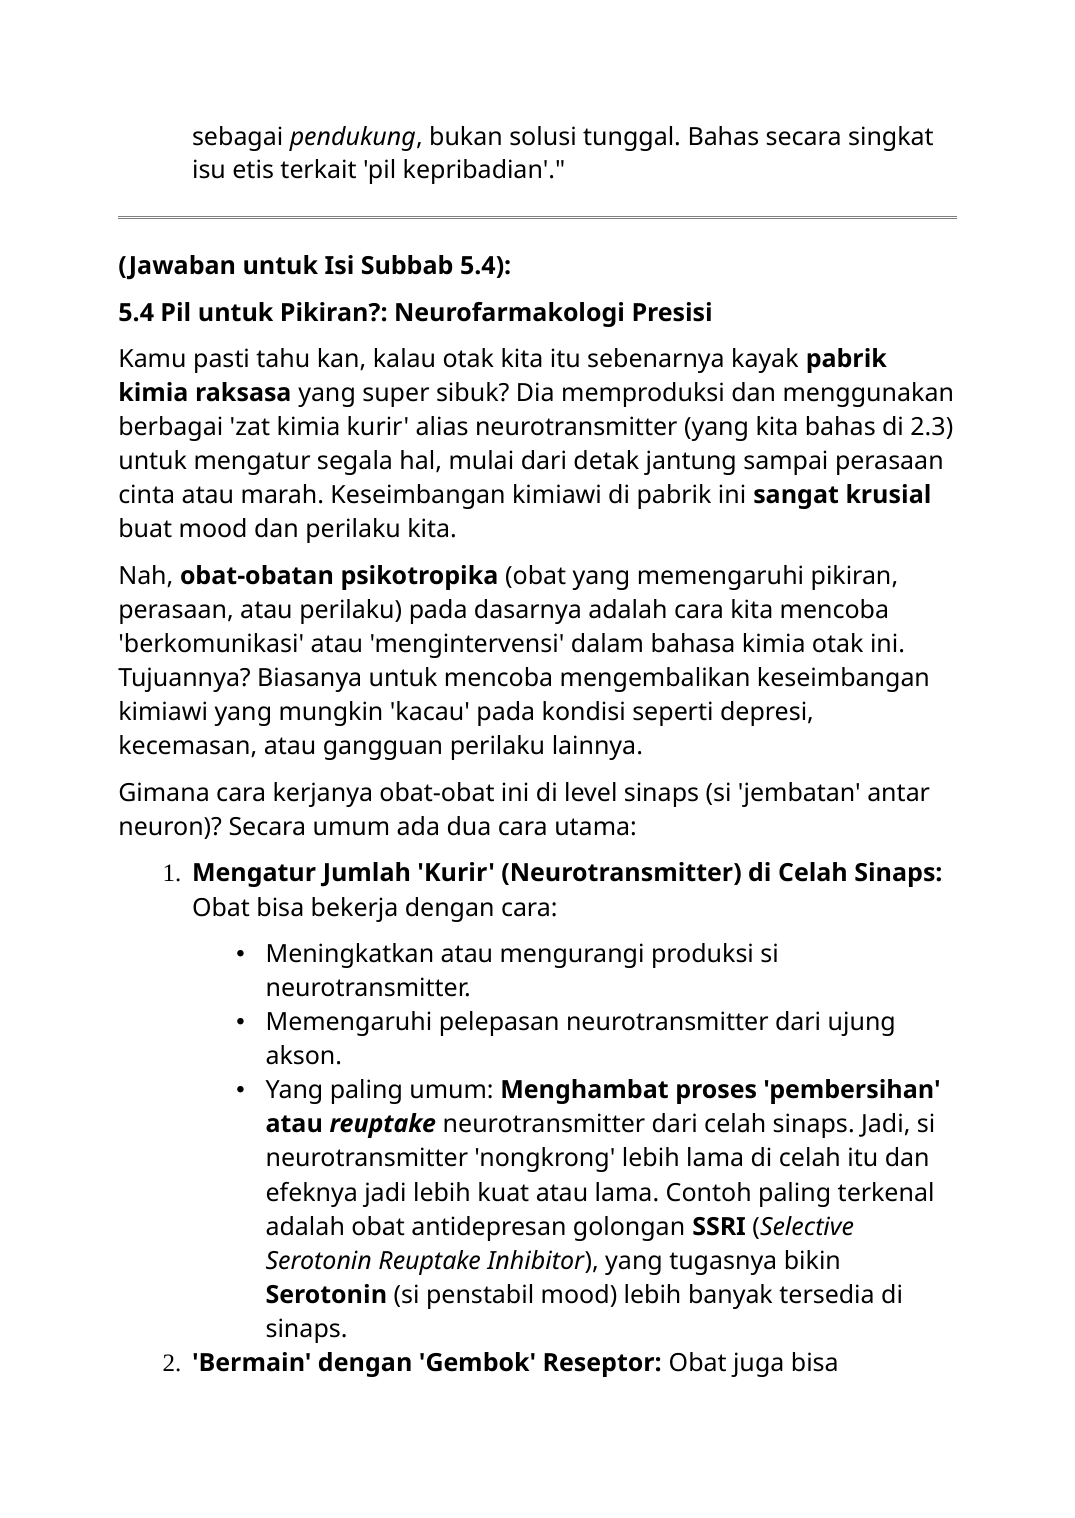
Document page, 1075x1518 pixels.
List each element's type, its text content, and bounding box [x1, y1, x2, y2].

text Gimana cara kerjanya obat-obat ini di level sinaps (si 'jembatan' antar neuron)? Secara umum ada dua cara utama: [118, 774, 957, 843]
text Kamu pasti tahu kan, kalau otak kita itu sebenarnya kayak pabrik kimia raksasa yang super sibuk? Dia memproduksi dan menggunakan berbagai 'zat kimia kurir' alias neurotransmitter (yang kita bahas di 2.3) untuk mengatur segala hal, mulai dari detak jantung sampai perasaan cinta atau marah. Keseimbangan kimiawi di pabrik ini sangat krusial buat mood dan perilaku kita. [118, 341, 957, 545]
list 'Bermain' dengan 'Gembok' Reseptor: Obat juga bisa [162, 1344, 957, 1378]
list Memengaruhi pelepasan neurotransmitter dari ujung akson. [236, 1004, 957, 1072]
text (Jawaban untuk Isi Subbab 5.4): [118, 248, 957, 282]
list Meningkatkan atau mengurangi produksi si neurotransmitter. [236, 936, 957, 1004]
list sebagai pendukung, bukan solusi tunggal. Bahas secara singkat isu etis terkait 'pil kepribadian'." [162, 118, 957, 186]
text 5.4 Pil untuk Pikiran?: Neurofarmakologi Presisi [118, 294, 957, 328]
list Mengatur Jumlah 'Kurir' (Neurotransmitter) di Celah Sinaps: Obat bisa bekerja dengan cara: [162, 855, 957, 923]
list Yang paling umum: Menghambat proses 'pembersihan' atau reuptake neurotransmitter dari celah sinaps. Jadi, si neurotransmitter 'nongkrong' lebih lama di celah itu dan efeknya jadi lebih kuat atau lama. Contoh paling terkenal adalah obat antidepresan golongan SSRI (Selective Serotonin Reuptake Inhibitor), yang tugasnya bikin Serotonin (si penstabil mood) lebih banyak tersedia di sinaps. [236, 1072, 957, 1344]
text Nah, obat-obatan psikotropika (obat yang memengaruhi pikiran, perasaan, atau perilaku) pada dasarnya adalah cara kita mencoba 'berkomunikasi' atau 'mengintervensi' dalam bahasa kimia otak ini. Tujuannya? Biasanya untuk mencoba mengembalikan keseimbangan kimiawi yang mungkin 'kacau' pada kondisi seperti depresi, kecemasan, atau gangguan perilaku lainnya. [118, 558, 957, 762]
